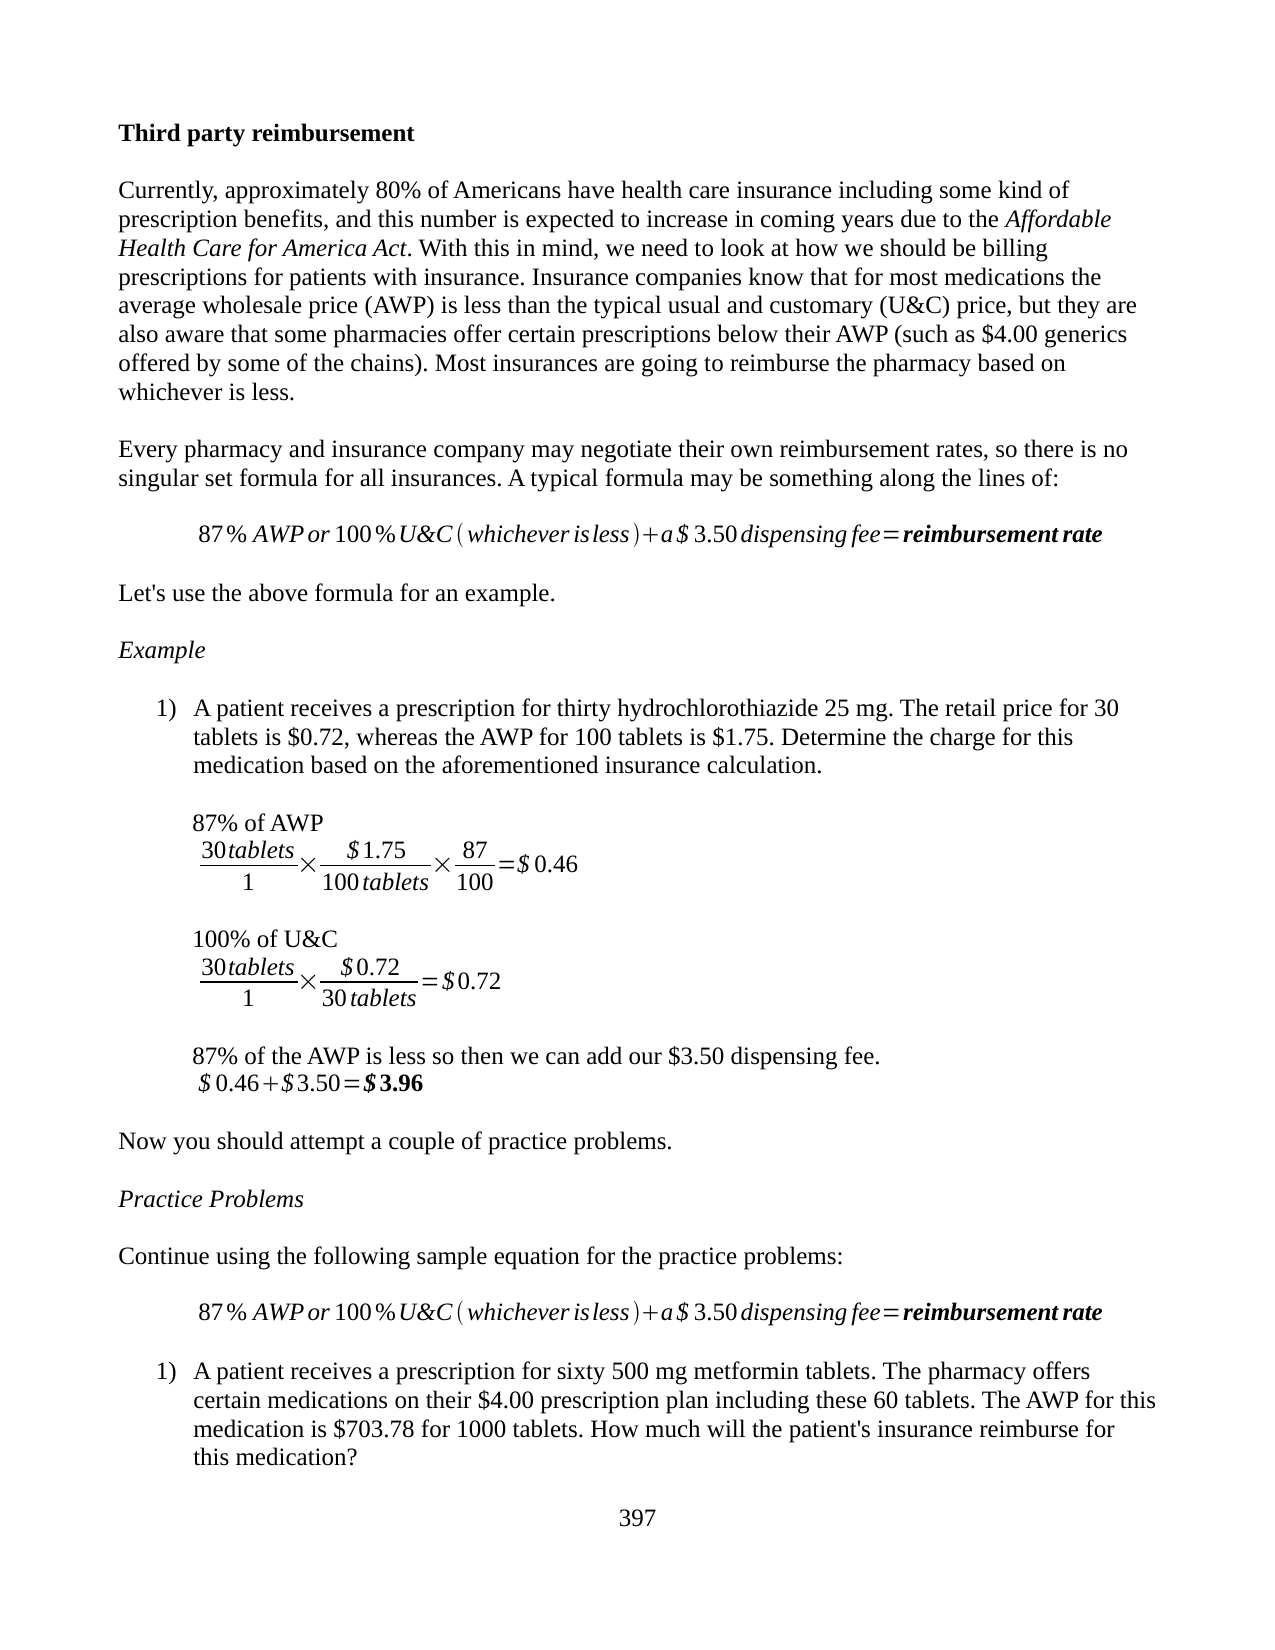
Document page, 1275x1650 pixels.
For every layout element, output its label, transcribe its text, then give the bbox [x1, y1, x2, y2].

text Let's use the above formula for an example. [118, 578, 1157, 607]
text 87% of AWP [192, 808, 1157, 837]
text Practice Problems [118, 1184, 1157, 1212]
text Third party reimbursement [118, 118, 1157, 147]
text Every pharmacy and insurance company may negotiate their own reimbursement rates, so there is no singular set formula for all insurances. A typical formula may be something along the lines of: [118, 434, 1157, 492]
text Now you should attempt a couple of practice problems. [118, 1126, 1157, 1155]
text 87% of the AWP is less so then we can add our $3.50 dispensing fee. [192, 1041, 1157, 1070]
text Currently, approximately 80% of Americans have health care insurance including some kind of prescription benefits, and this number is expected to increase in coming years due to the Affordable Health Care for America Act. With this in mind, we need to look at how we should be billing prescriptions for patients with insurance. Insurance companies know that for most medications the average wholesale price (AWP) is less than the typical usual and customary (U&C) price, but they are also aware that some pharmacies offer certain prescriptions below their AWP (such as $4.00 generics offered by some of the chains). Most insurances are going to reimburse the pharmacy based on whichever is less. [118, 176, 1157, 406]
text Continue using the following sample equation for the practice problems: [118, 1241, 1157, 1270]
list A patient receives a prescription for sixty 500 mg metformin tablets. The pharmacy offers certain medications on their $4.00 prescription plan including these 60 tablets. The AWP for this medication is $703.78 for 1000 tablets. How much will the patient's insurance reimburse for this medication? [156, 1356, 1157, 1471]
text Example [118, 636, 1157, 664]
text 100% of U&C [192, 924, 1157, 953]
list A patient receives a prescription for thirty hydrochlorothiazide 25 mg. The retail price for 30 tablets is $0.72, whereas the AWP for 100 tablets is $1.75. Determine the charge for this medication based on the aforementioned insurance calculation. [156, 693, 1157, 779]
